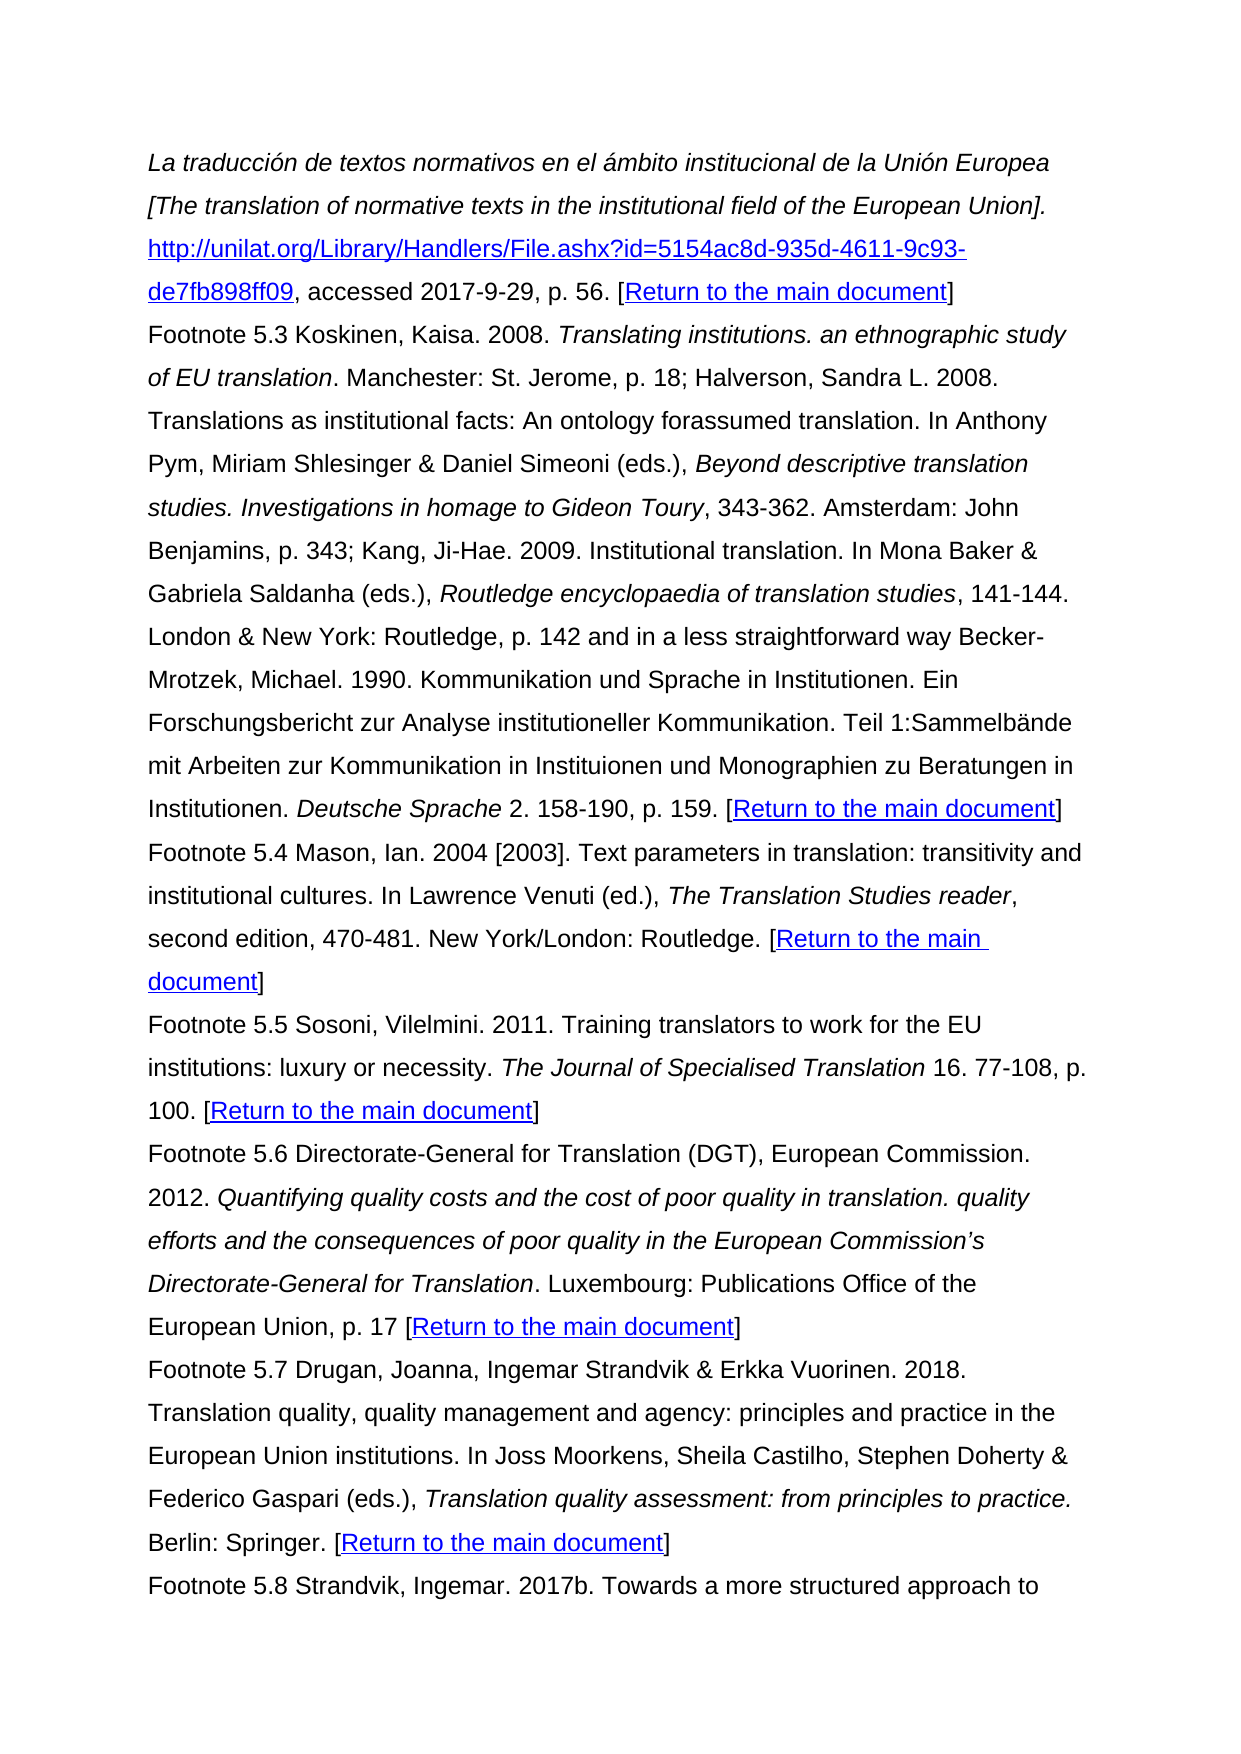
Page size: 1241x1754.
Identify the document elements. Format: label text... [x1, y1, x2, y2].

text Footnote 5.5 Sosoni, Vilelmini. 2011. Training translators to work for the EU institutions: luxury or necessity. The Journal of Specialised Translation 16. 77-108, p. 100. [Return to the main document] [148, 1010, 1093, 1125]
text Footnote 5.3 Koskinen, Kaisa. 2008. Translating institutions. an ethnographic study of EU translation. Manchester: St. Jerome, p. 18; Halverson, Sandra L. 2008. Translations as institutional facts: An ontology forassumed translation. In Anthony Pym, Miriam Shlesinger & Daniel Simeoni (eds.), Beyond descriptive translation studies. Investigations in homage to Gideon Toury, 343-362. Amsterdam: John Benjamins, p. 343; Kang, Ji-Hae. 2009. Institutional translation. In Mona Baker & Gabriela Saldanha (eds.), Routledge encyclopaedia of translation studies, 141-144. London & New York: Routledge, p. 142 and in a less straightforward way Becker-Mrotzek, Michael. 1990. Kommunikation und Sprache in Institutionen. Ein Forschungsbericht zur Analyse institutioneller Kommunikation. Teil 1:Sammelbände mit Arbeiten zur Kommunikation in Instituionen und Monographien zu Beratungen in Institutionen. Deutsche Sprache 2. 158-190, p. 159. [Return to the main document] [148, 320, 1093, 823]
text Footnote 5.6 Directorate-General for Translation (DGT), European Commission. 2012. Quantifying quality costs and the cost of poor quality in translation. quality efforts and the consequences of poor quality in the European Commission’s Directorate-General for Translation. Luxembourg: Publications Office of the European Union, p. 17 [Return to the main document] [148, 1139, 1093, 1341]
text Footnote 5.4 Mason, Ian. 2004 [2003]. Text parameters in translation: transitivity and institutional cultures. In Lawrence Venuti (ed.), The Translation Studies reader, second edition, 470-481. New York/London: Routledge. [Return to the main document] [148, 838, 1093, 996]
text Footnote 5.8 Strandvik, Ingemar. 2017b. Towards a more structured approach to [148, 1571, 1093, 1599]
text La traducción de textos normativos en el ámbito institucional de la Unión Europea [The translation of normative texts in the institutional field of the European Union]. http://unilat.org/Library/Handlers/File.ashx?id=5154ac8d-935d-4611-9c93-de7fb898ff09, accessed 2017-9-29, p. 56. [Return to the main document] [148, 148, 1093, 306]
text Footnote 5.7 Drugan, Joanna, Ingemar Strandvik & Erkka Vuorinen. 2018. Translation quality, quality management and agency: principles and practice in the European Union institutions. In Joss Moorkens, Sheila Castilho, Stephen Doherty & Federico Gaspari (eds.), Translation quality assessment: from principles to practice. Berlin: Springer. [Return to the main document] [148, 1355, 1093, 1556]
